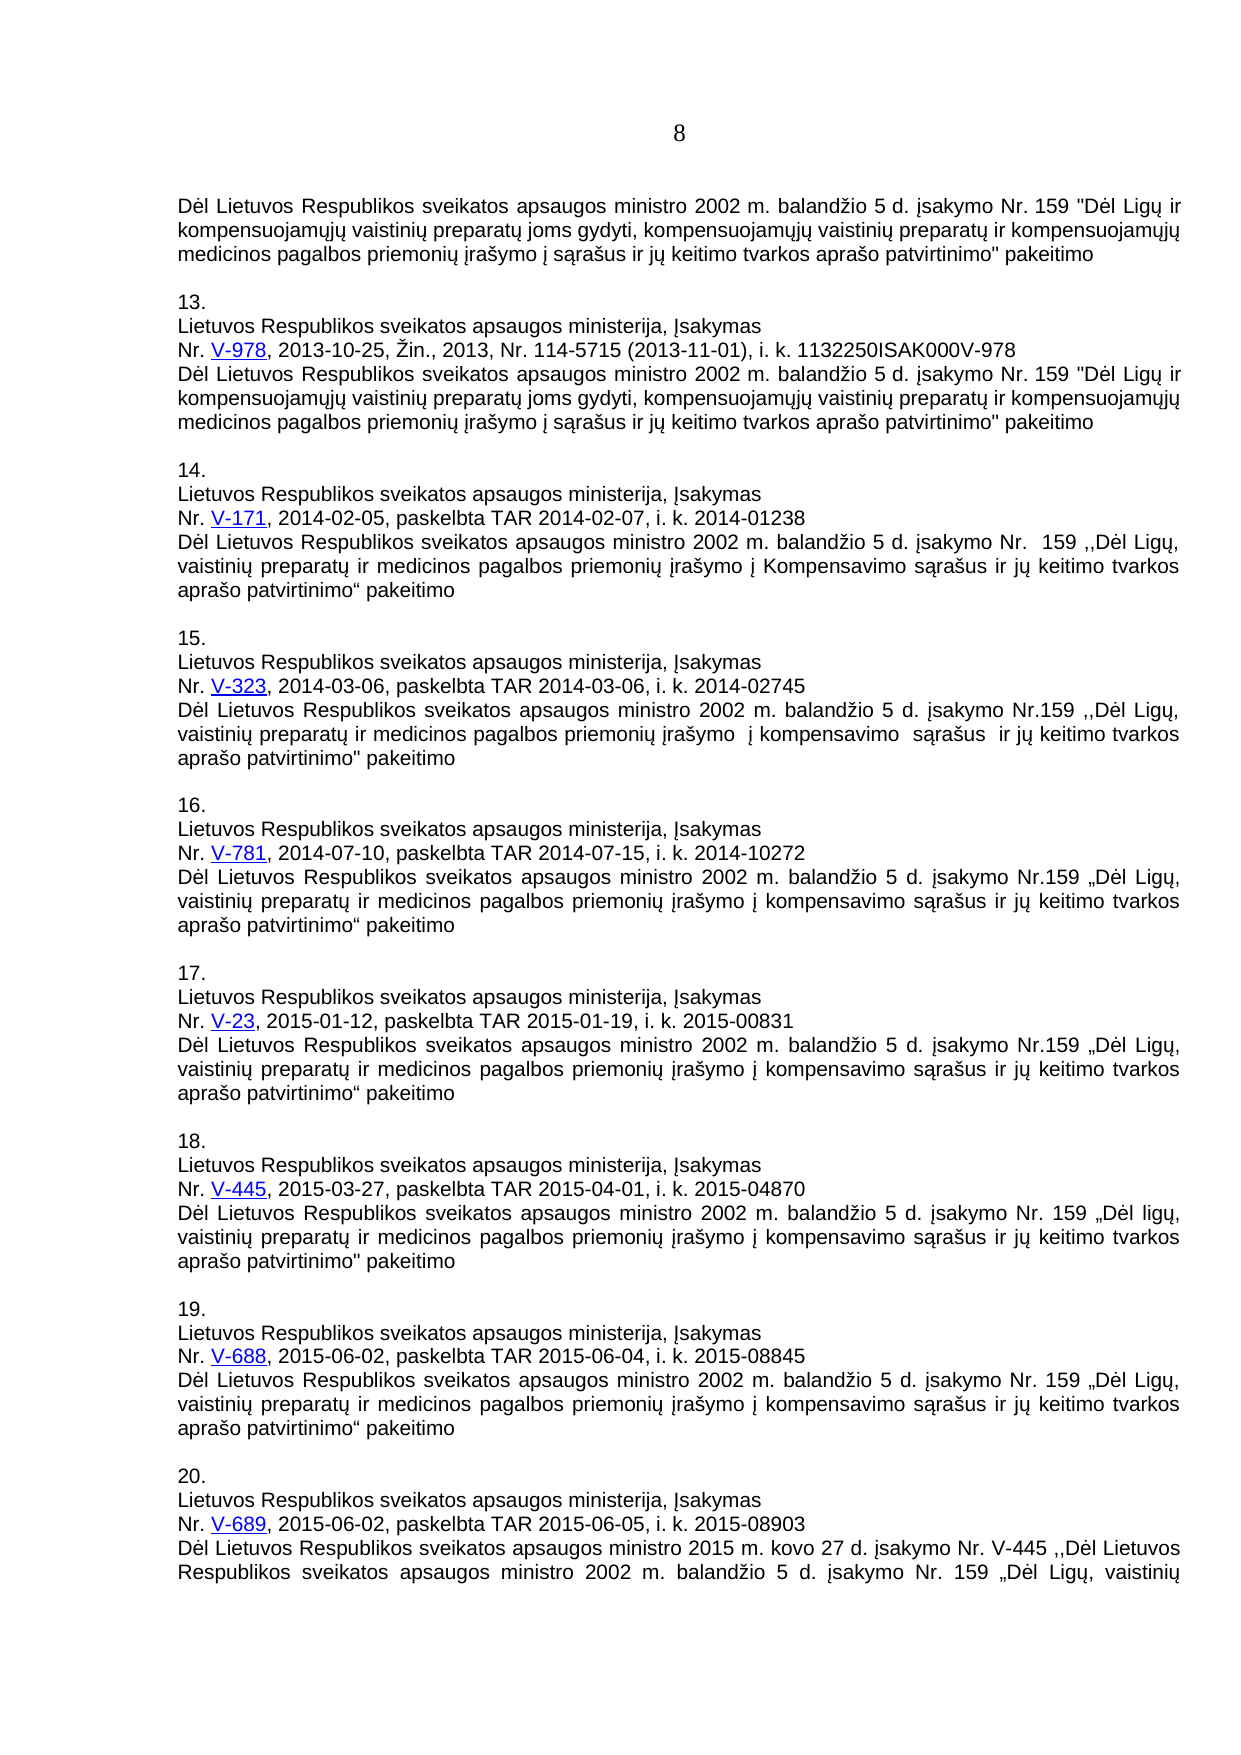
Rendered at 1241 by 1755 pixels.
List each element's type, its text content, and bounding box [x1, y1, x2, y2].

text Nr. V-781, 2014-07-10, paskelbta TAR 2014-07-15, i. k. 2014-10272 [177, 841, 1181, 865]
text Dėl Lietuvos Respublikos sveikatos apsaugos ministro 2002 m. balandžio 5 d. įsakymo Nr. 159 „Dėl ligų, vaistinių preparatų ir medicinos pagalbos priemonių įrašymo į kompensavimo sąrašus ir jų keitimo tvarkos aprašo patvirtinimo" pakeitimo [177, 1201, 1181, 1272]
text Nr. V-689, 2015-06-02, paskelbta TAR 2015-06-05, i. k. 2015-08903 [177, 1512, 1181, 1536]
text Nr. V-445, 2015-03-27, paskelbta TAR 2015-04-01, i. k. 2015-04870 [177, 1177, 1181, 1201]
text Nr. V-171, 2014-02-05, paskelbta TAR 2014-02-07, i. k. 2014-01238 [177, 506, 1181, 530]
text Dėl Lietuvos Respublikos sveikatos apsaugos ministro 2002 m. balandžio 5 d. įsakymo Nr. 159 „Dėl Ligų, vaistinių preparatų ir medicinos pagalbos priemonių įrašymo į kompensavimo sąrašus ir jų keitimo tvarkos aprašo patvirtinimo“ pakeitimo [177, 1368, 1181, 1440]
text Lietuvos Respublikos sveikatos apsaugos ministerija, Įsakymas [177, 314, 1181, 338]
text Lietuvos Respublikos sveikatos apsaugos ministerija, Įsakymas [177, 1320, 1181, 1344]
text Lietuvos Respublikos sveikatos apsaugos ministerija, Įsakymas [177, 1488, 1181, 1512]
text 18. [177, 1129, 1181, 1153]
text 13. [177, 290, 1181, 314]
text Lietuvos Respublikos sveikatos apsaugos ministerija, Įsakymas [177, 1153, 1181, 1177]
text 20. [177, 1464, 1181, 1488]
text Lietuvos Respublikos sveikatos apsaugos ministerija, Įsakymas [177, 985, 1181, 1009]
text Nr. V-23, 2015-01-12, paskelbta TAR 2015-01-19, i. k. 2015-00831 [177, 1009, 1181, 1033]
text 17. [177, 961, 1181, 985]
text Nr. V-978, 2013-10-25, Žin., 2013, Nr. 114-5715 (2013-11-01), i. k. 1132250ISAK000V-978 [177, 338, 1181, 362]
text Dėl Lietuvos Respublikos sveikatos apsaugos ministro 2002 m. balandžio 5 d. įsakymo Nr.159 „Dėl Ligų, vaistinių preparatų ir medicinos pagalbos priemonių įrašymo į kompensavimo sąrašus ir jų keitimo tvarkos aprašo patvirtinimo“ pakeitimo [177, 1033, 1181, 1105]
text Nr. V-688, 2015-06-02, paskelbta TAR 2015-06-04, i. k. 2015-08845 [177, 1344, 1181, 1368]
text 14. [177, 458, 1181, 482]
text Dėl Lietuvos Respublikos sveikatos apsaugos ministro 2002 m. balandžio 5 d. įsakymo Nr.159 „Dėl Ligų, vaistinių preparatų ir medicinos pagalbos priemonių įrašymo į kompensavimo sąrašus ir jų keitimo tvarkos aprašo patvirtinimo“ pakeitimo [177, 865, 1181, 937]
text Dėl Lietuvos Respublikos sveikatos apsaugos ministro 2002 m. balandžio 5 d. įsakymo Nr. 159 "Dėl Ligų ir kompensuojamųjų vaistinių preparatų joms gydyti, kompensuojamųjų vaistinių preparatų ir kompensuojamųjų medicinos pagalbos priemonių įrašymo į sąrašus ir jų keitimo tvarkos aprašo patvirtinimo" pakeitimo [177, 194, 1181, 266]
text Dėl Lietuvos Respublikos sveikatos apsaugos ministro 2002 m. balandžio 5 d. įsakymo Nr.159 ,,Dėl Ligų, vaistinių preparatų ir medicinos pagalbos priemonių įrašymo į kompensavimo sąrašus ir jų keitimo tvarkos aprašo patvirtinimo" pakeitimo [177, 697, 1181, 769]
text 16. [177, 793, 1181, 817]
text 15. [177, 626, 1181, 649]
text Nr. V-323, 2014-03-06, paskelbta TAR 2014-03-06, i. k. 2014-02745 [177, 673, 1181, 697]
text Lietuvos Respublikos sveikatos apsaugos ministerija, Įsakymas [177, 817, 1181, 841]
text Dėl Lietuvos Respublikos sveikatos apsaugos ministro 2002 m. balandžio 5 d. įsakymo Nr. 159 "Dėl Ligų ir kompensuojamųjų vaistinių preparatų joms gydyti, kompensuojamųjų vaistinių preparatų ir kompensuojamųjų medicinos pagalbos priemonių įrašymo į sąrašus ir jų keitimo tvarkos aprašo patvirtinimo" pakeitimo [177, 362, 1181, 434]
text Dėl Lietuvos Respublikos sveikatos apsaugos ministro 2002 m. balandžio 5 d. įsakymo Nr. 159 ,,Dėl Ligų, vaistinių preparatų ir medicinos pagalbos priemonių įrašymo į Kompensavimo sąrašus ir jų keitimo tvarkos aprašo patvirtinimo“ pakeitimo [177, 530, 1181, 602]
text Dėl Lietuvos Respublikos sveikatos apsaugos ministro 2015 m. kovo 27 d. įsakymo Nr. V-445 ,,Dėl Lietuvos Respublikos sveikatos apsaugos ministro 2002 m. balandžio 5 d. įsakymo Nr. 159 „Dėl Ligų, vaistinių [177, 1536, 1181, 1584]
text Lietuvos Respublikos sveikatos apsaugos ministerija, Įsakymas [177, 649, 1181, 673]
text Lietuvos Respublikos sveikatos apsaugos ministerija, Įsakymas [177, 482, 1181, 506]
text 19. [177, 1296, 1181, 1320]
